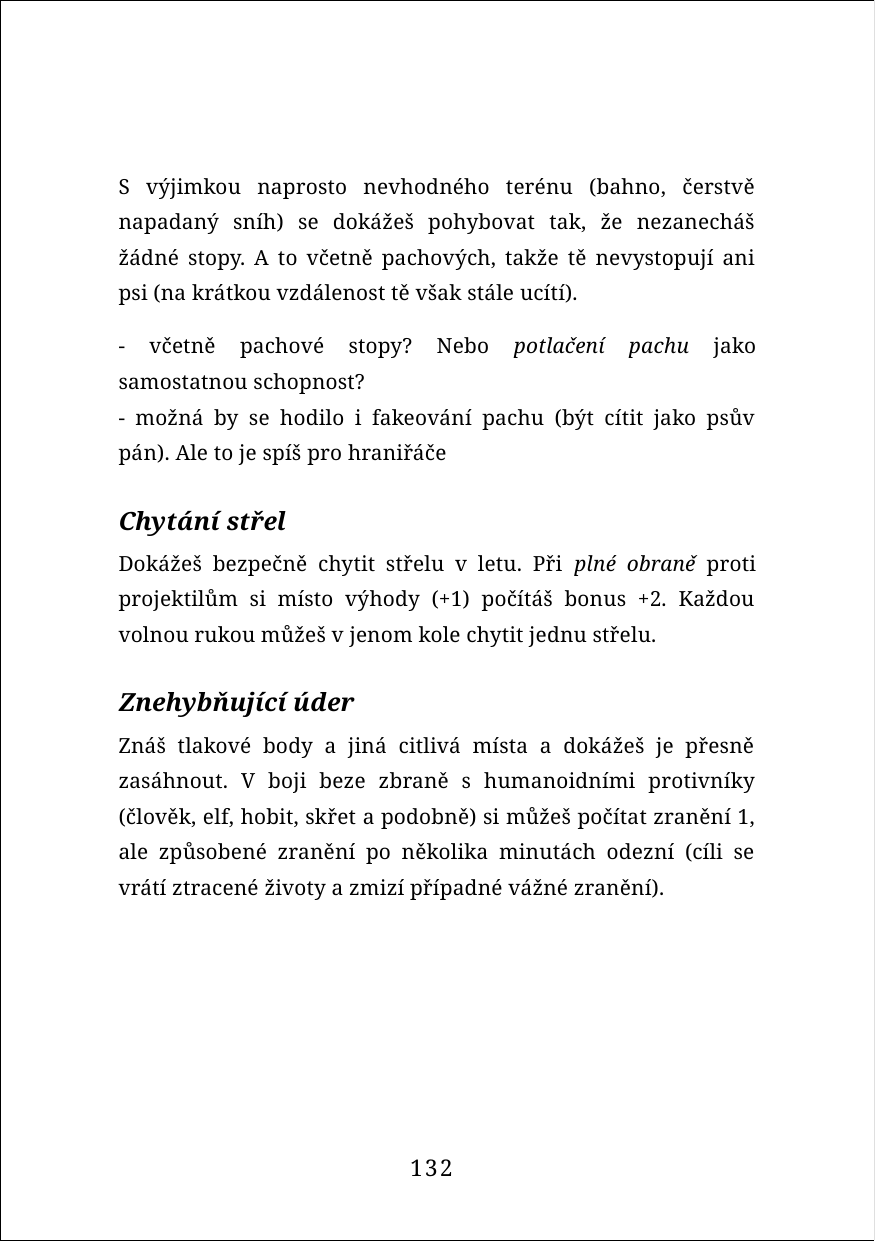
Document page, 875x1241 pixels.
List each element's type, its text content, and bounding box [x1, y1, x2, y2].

text Dokážeš bezpečně chytit střelu v letu. Při plné obraně proti projektilům si místo výhody (+1) počítáš bonus +2. Každou volnou rukou můžeš v jenom kole chytit jednu střelu. [118, 549, 756, 648]
text S výjimkou naprosto nevhodného terénu (bahno, čerstvě napadaný sníh) se dokážeš pohybovat tak, že nezanecháš žádné stopy. A to včetně pachových, takže tě nevystopují ani psi (na krátkou vzdálenost tě však stále ucítí). [118, 172, 756, 307]
text - včetně pachové stopy? Nebo potlačení pachu jako samostatnou schopnost? - možná by se hodilo i fakeování pachu (být cítit jako psův pán). Ale to je spíš pro hraniřáče [118, 332, 756, 467]
subtitle Chytání střel [118, 503, 756, 537]
subtitle Znehybňující úder [118, 685, 756, 719]
text Znáš tlakové body a jiná citlivá místa a dokážeš je přesně zasáhnout. V boji beze zbraně s humanoidními protivníky (člověk, elf, hobit, skřet a podobně) si můžeš počítat zranění 1, ale způsobené zranění po několika minutách odezní (cíli se vrátí ztracené životy a zmizí případné vážné zranění). [118, 731, 756, 901]
